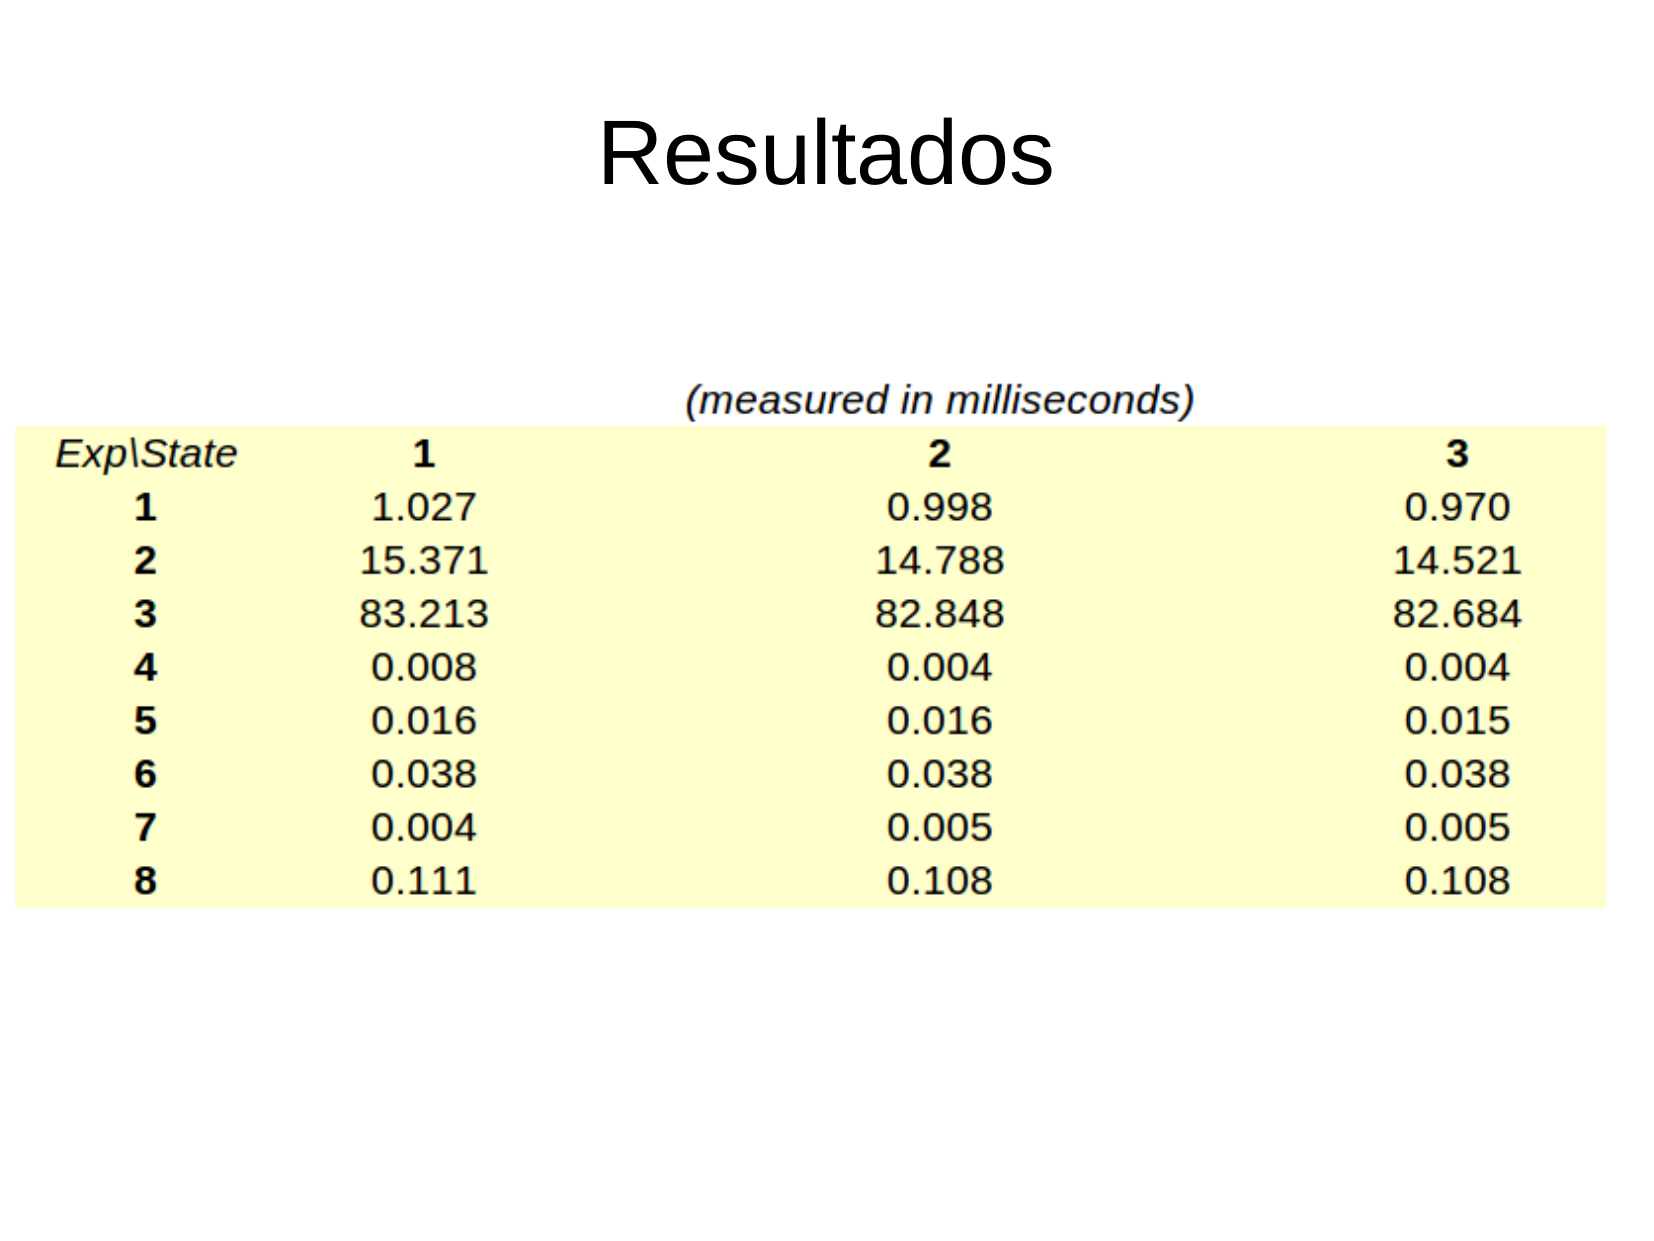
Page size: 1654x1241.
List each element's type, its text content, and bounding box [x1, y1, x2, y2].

title Resultados [82, 49, 1571, 257]
picture [0, 339, 1654, 958]
